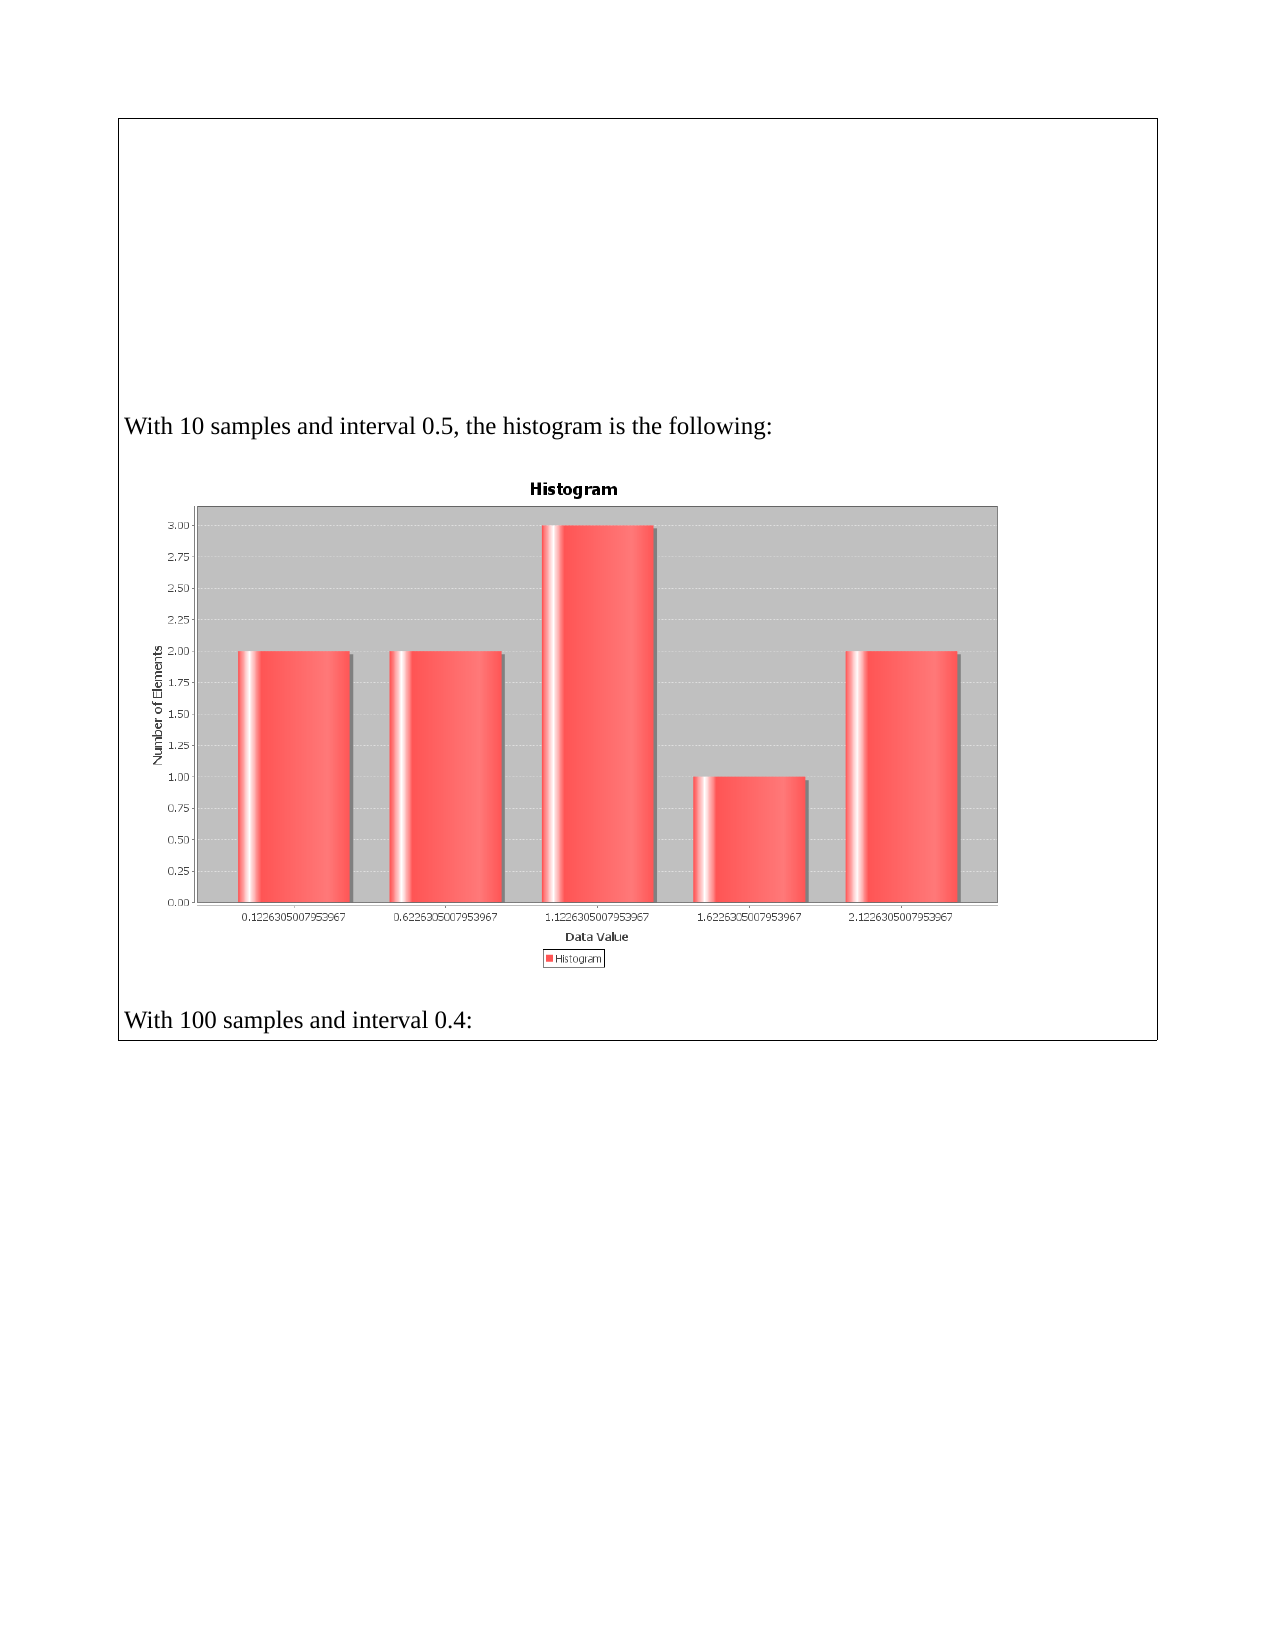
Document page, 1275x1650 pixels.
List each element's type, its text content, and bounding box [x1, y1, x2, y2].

picture [140, 478, 1007, 968]
table_header With 10 samples and interval 0.5, the histogram is the following: With 100 samples and interval 0.4: [119, 119, 1157, 1040]
